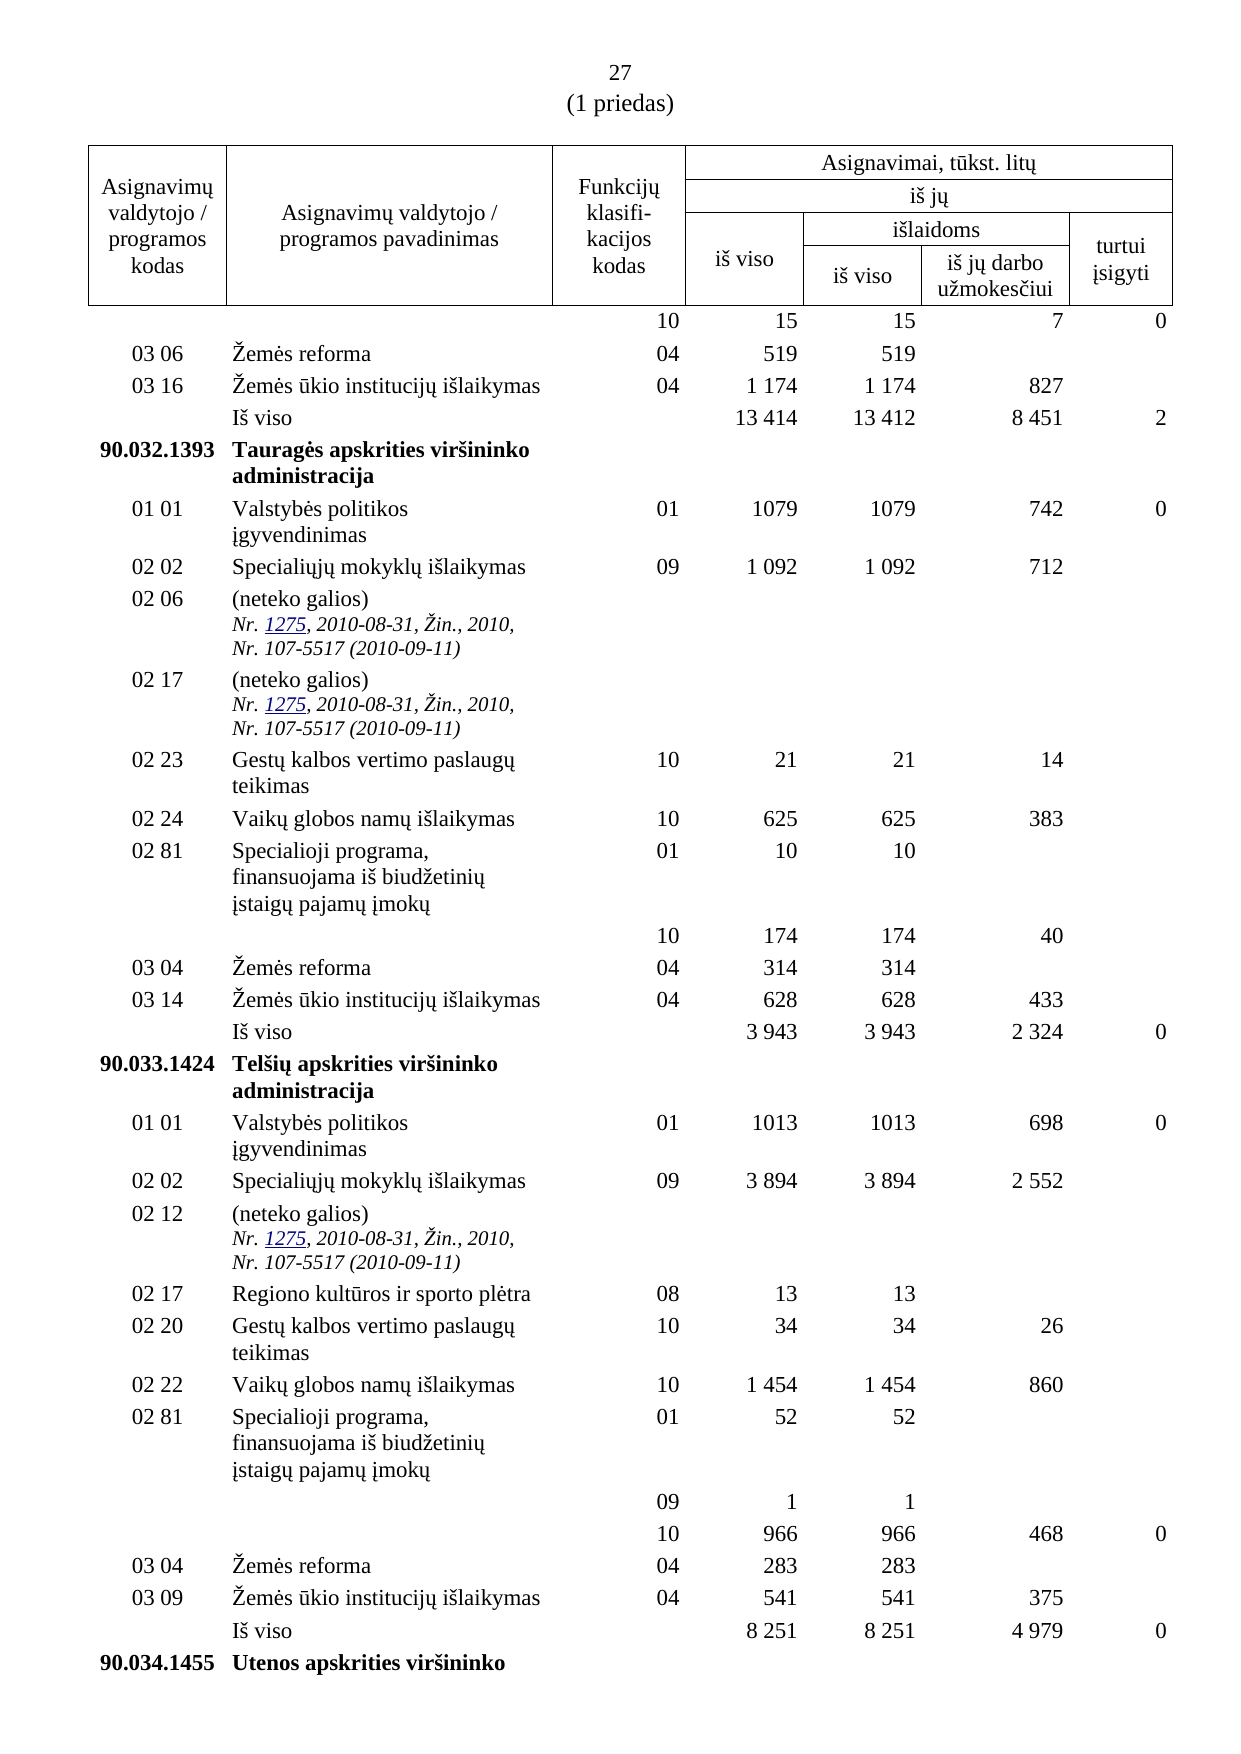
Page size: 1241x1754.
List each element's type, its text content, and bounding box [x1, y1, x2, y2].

table_cell (neteko galios) Nr. 1275, 2010-08-31, Žin., 2010, Nr. 107-5517 (2010-09-11) [226, 1197, 552, 1277]
table_cell Specialiųjų mokyklų išlaikymas [226, 1165, 552, 1197]
table_cell [226, 306, 552, 337]
table_cell 02 20 [89, 1309, 226, 1368]
table_cell [1069, 1368, 1172, 1400]
table_cell (neteko galios) Nr. 1275, 2010-08-31, Žin., 2010, Nr. 107-5517 (2010-09-11) [226, 583, 552, 663]
table_cell 03 09 [89, 1582, 226, 1614]
table_cell Valstybės politikos įgyvendinimas [226, 1106, 552, 1165]
table_cell 03 04 [89, 951, 226, 983]
table_cell Specialioji programa, finansuojama iš biudžetinių įstaigų pajamų įmokų [226, 834, 552, 919]
table_cell 8 451 [921, 401, 1069, 433]
table_cell Utenos apskrities viršininko [226, 1646, 552, 1678]
table_cell 712 [921, 550, 1069, 583]
table_cell 10 [553, 1368, 685, 1400]
table_cell [921, 1277, 1069, 1309]
table_cell [921, 1646, 1069, 1678]
table_cell [803, 583, 921, 663]
table_cell 26 [921, 1309, 1069, 1368]
table_cell 13 414 [685, 401, 803, 433]
table_cell 966 [803, 1517, 921, 1549]
table_cell 383 [921, 802, 1069, 834]
table_cell 02 17 [89, 1277, 226, 1309]
table_cell 7 [921, 306, 1069, 337]
table_cell 541 [803, 1582, 921, 1614]
table_cell 02 22 [89, 1368, 226, 1400]
table_cell 827 [921, 369, 1069, 401]
table_cell [685, 1646, 803, 1678]
table_cell 09 [553, 550, 685, 583]
table_cell [1069, 1582, 1172, 1614]
table_cell [1069, 919, 1172, 951]
table_cell Gestų kalbos vertimo paslaugų teikimas [226, 1309, 552, 1368]
table_cell [1069, 1048, 1172, 1106]
table_cell [921, 1197, 1069, 1277]
table_cell 03 04 [89, 1549, 226, 1582]
table_cell 13 412 [803, 401, 921, 433]
table_cell 966 [685, 1517, 803, 1549]
table_cell [803, 1197, 921, 1277]
table_cell 03 16 [89, 369, 226, 401]
table_cell [1069, 1646, 1172, 1678]
table_cell 2 [1069, 401, 1172, 433]
table_cell [89, 1485, 226, 1517]
table_cell [921, 834, 1069, 919]
table_cell [1069, 1277, 1172, 1309]
table_cell 3 943 [803, 1015, 921, 1048]
table_cell 3 943 [685, 1015, 803, 1048]
table_cell Specialioji programa, finansuojama iš biudžetinių įstaigų pajamų įmokų [226, 1400, 552, 1485]
table_cell 698 [921, 1106, 1069, 1165]
table_cell [89, 1614, 226, 1646]
table_cell [921, 1048, 1069, 1106]
table_cell 10 [553, 802, 685, 834]
table_cell 283 [685, 1549, 803, 1582]
table_cell 1 092 [803, 550, 921, 583]
table_cell 1 174 [685, 369, 803, 401]
table_cell 4 979 [921, 1614, 1069, 1646]
table_cell 0 [1069, 1614, 1172, 1646]
table_cell 03 06 [89, 337, 226, 369]
table_cell 90.032.1393 [89, 433, 226, 492]
table_cell 02 06 [89, 583, 226, 663]
table_cell [1069, 802, 1172, 834]
table_cell 0 [1069, 492, 1172, 550]
table_cell Vaikų globos namų išlaikymas [226, 802, 552, 834]
table_cell 519 [685, 337, 803, 369]
table_cell Iš viso [226, 1614, 552, 1646]
table_cell [921, 1485, 1069, 1517]
table_cell [803, 1048, 921, 1106]
table_cell 628 [685, 983, 803, 1015]
table_cell [89, 306, 226, 337]
table_cell 02 12 [89, 1197, 226, 1277]
table_cell 03 14 [89, 983, 226, 1015]
table_cell [553, 1015, 685, 1048]
table_cell [685, 1048, 803, 1106]
table_cell [803, 1646, 921, 1678]
table_cell 3 894 [803, 1165, 921, 1197]
table_cell 625 [685, 802, 803, 834]
table_cell 8 251 [685, 1614, 803, 1646]
table_cell Iš viso [226, 401, 552, 433]
table_cell [685, 583, 803, 663]
table_cell 04 [553, 951, 685, 983]
table_cell 52 [803, 1400, 921, 1485]
table_cell 3 894 [685, 1165, 803, 1197]
table_cell 0 [1069, 1517, 1172, 1549]
table_cell 0 [1069, 1106, 1172, 1165]
table_cell [803, 663, 921, 743]
table_cell 283 [803, 1549, 921, 1582]
table_cell 01 01 [89, 1106, 226, 1165]
table_cell 01 [553, 1400, 685, 1485]
table_cell 10 [803, 834, 921, 919]
table_cell 14 [921, 743, 1069, 802]
table_cell 21 [803, 743, 921, 802]
table_cell [921, 583, 1069, 663]
table_cell [553, 401, 685, 433]
table_cell [1069, 433, 1172, 492]
table_cell išlaidoms [804, 213, 1069, 245]
table_cell 52 [685, 1400, 803, 1485]
table_cell 04 [553, 983, 685, 1015]
table_cell [89, 1517, 226, 1549]
table_cell 02 02 [89, 1165, 226, 1197]
table_cell [553, 1646, 685, 1678]
table_cell 1 454 [803, 1368, 921, 1400]
table_cell 625 [803, 802, 921, 834]
table_cell 1 [685, 1485, 803, 1517]
table_cell Žemės reforma [226, 337, 552, 369]
table_cell 40 [921, 919, 1069, 951]
table_cell 10 [553, 1517, 685, 1549]
table_cell [803, 433, 921, 492]
table_cell 519 [803, 337, 921, 369]
table_cell [1069, 951, 1172, 983]
table_cell 1013 [685, 1106, 803, 1165]
table_cell [553, 433, 685, 492]
table_cell [1069, 743, 1172, 802]
table_cell 860 [921, 1368, 1069, 1400]
table_cell 02 24 [89, 802, 226, 834]
table_header Funkcijų klasifi- kacijos kodas [553, 146, 685, 304]
table_cell [1069, 1309, 1172, 1368]
table_cell [226, 919, 552, 951]
table_cell Valstybės politikos įgyvendinimas [226, 492, 552, 550]
table_cell Specialiųjų mokyklų išlaikymas [226, 550, 552, 583]
table_cell iš jų [686, 180, 1172, 212]
table_cell 02 02 [89, 550, 226, 583]
table_cell 04 [553, 1549, 685, 1582]
table_header Asignavimai, tūkst. litų [686, 146, 1172, 178]
table_cell 1 [803, 1485, 921, 1517]
table_cell 02 81 [89, 834, 226, 919]
table_cell [685, 433, 803, 492]
table_cell Regiono kultūros ir sporto plėtra [226, 1277, 552, 1309]
table_cell [921, 951, 1069, 983]
table_cell 628 [803, 983, 921, 1015]
table_cell [921, 1400, 1069, 1485]
table_cell 8 251 [803, 1614, 921, 1646]
table_cell 1 174 [803, 369, 921, 401]
table_cell 10 [685, 834, 803, 919]
table_cell Iš viso [226, 1015, 552, 1048]
table_cell 2 324 [921, 1015, 1069, 1048]
table_cell 13 [685, 1277, 803, 1309]
table_cell [921, 1549, 1069, 1582]
table_cell 02 23 [89, 743, 226, 802]
table_cell [1069, 1165, 1172, 1197]
table_cell 1 092 [685, 550, 803, 583]
table_cell 21 [685, 743, 803, 802]
table_cell 1079 [685, 492, 803, 550]
table_cell 34 [803, 1309, 921, 1368]
table_cell turtui įsigyti [1070, 213, 1172, 304]
table_cell 0 [1069, 306, 1172, 337]
table_cell Žemės ūkio institucijų išlaikymas [226, 369, 552, 401]
table_cell 468 [921, 1517, 1069, 1549]
table_cell [921, 337, 1069, 369]
table_cell 10 [553, 1309, 685, 1368]
table_cell [1069, 983, 1172, 1015]
table_cell Žemės ūkio institucijų išlaikymas [226, 983, 552, 1015]
table_cell Žemės ūkio institucijų išlaikymas [226, 1582, 552, 1614]
table_cell [685, 1197, 803, 1277]
table_cell [553, 1197, 685, 1277]
table_cell iš jų darbo užmokesčiui [922, 246, 1069, 304]
table_cell 174 [803, 919, 921, 951]
table_cell 34 [685, 1309, 803, 1368]
table_cell 1079 [803, 492, 921, 550]
table_cell Vaikų globos namų išlaikymas [226, 1368, 552, 1400]
table_cell [553, 1048, 685, 1106]
table_cell 15 [685, 306, 803, 337]
table_cell 10 [553, 919, 685, 951]
table_cell [226, 1517, 552, 1549]
table_cell Telšių apskrities viršininko administracija [226, 1048, 552, 1106]
table_cell 1013 [803, 1106, 921, 1165]
table_cell 09 [553, 1485, 685, 1517]
table_cell 90.034.1455 [89, 1646, 226, 1678]
table_cell Gestų kalbos vertimo paslaugų teikimas [226, 743, 552, 802]
table_cell 04 [553, 1582, 685, 1614]
table_cell [1069, 663, 1172, 743]
table_cell Tauragės apskrities viršininko administracija [226, 433, 552, 492]
table_cell 314 [803, 951, 921, 983]
table_cell 15 [803, 306, 921, 337]
table_cell iš viso [804, 246, 921, 304]
table_cell [1069, 337, 1172, 369]
table_cell iš viso [686, 213, 803, 304]
table_cell 01 01 [89, 492, 226, 550]
table_cell 08 [553, 1277, 685, 1309]
table_cell 13 [803, 1277, 921, 1309]
table_cell 1 454 [685, 1368, 803, 1400]
table_cell 314 [685, 951, 803, 983]
table_cell 0 [1069, 1015, 1172, 1048]
table_cell 174 [685, 919, 803, 951]
table_header Asignavimų valdytojo / programos kodas [89, 146, 226, 304]
table_cell [226, 1485, 552, 1517]
table_cell 10 [553, 743, 685, 802]
table_cell [553, 1614, 685, 1646]
table_cell 02 17 [89, 663, 226, 743]
table_cell 375 [921, 1582, 1069, 1614]
table_cell 09 [553, 1165, 685, 1197]
table_cell 90.033.1424 [89, 1048, 226, 1106]
table_cell 742 [921, 492, 1069, 550]
table_cell 04 [553, 369, 685, 401]
table_cell 01 [553, 1106, 685, 1165]
table_cell [1069, 1485, 1172, 1517]
table_cell 01 [553, 834, 685, 919]
table_cell [89, 919, 226, 951]
table_cell [553, 663, 685, 743]
table_cell Žemės reforma [226, 1549, 552, 1582]
table_cell [685, 663, 803, 743]
table_cell [1069, 1549, 1172, 1582]
table_cell [89, 401, 226, 433]
table_cell [921, 663, 1069, 743]
table_cell [1069, 1197, 1172, 1277]
table_cell [1069, 369, 1172, 401]
table_cell [553, 583, 685, 663]
table_cell [1069, 1400, 1172, 1485]
table_cell [1069, 834, 1172, 919]
table_cell [1069, 550, 1172, 583]
table_cell [1069, 583, 1172, 663]
table_cell [89, 1015, 226, 1048]
table_cell 433 [921, 983, 1069, 1015]
table_cell 04 [553, 337, 685, 369]
table_cell 01 [553, 492, 685, 550]
table_cell Žemės reforma [226, 951, 552, 983]
table_cell [921, 433, 1069, 492]
table_header Asignavimų valdytojo / programos pavadinimas [227, 146, 552, 304]
table_cell 02 81 [89, 1400, 226, 1485]
table_cell (neteko galios) Nr. 1275, 2010-08-31, Žin., 2010, Nr. 107-5517 (2010-09-11) [226, 663, 552, 743]
table_cell 2 552 [921, 1165, 1069, 1197]
table_cell 541 [685, 1582, 803, 1614]
table_cell 10 [553, 306, 685, 337]
